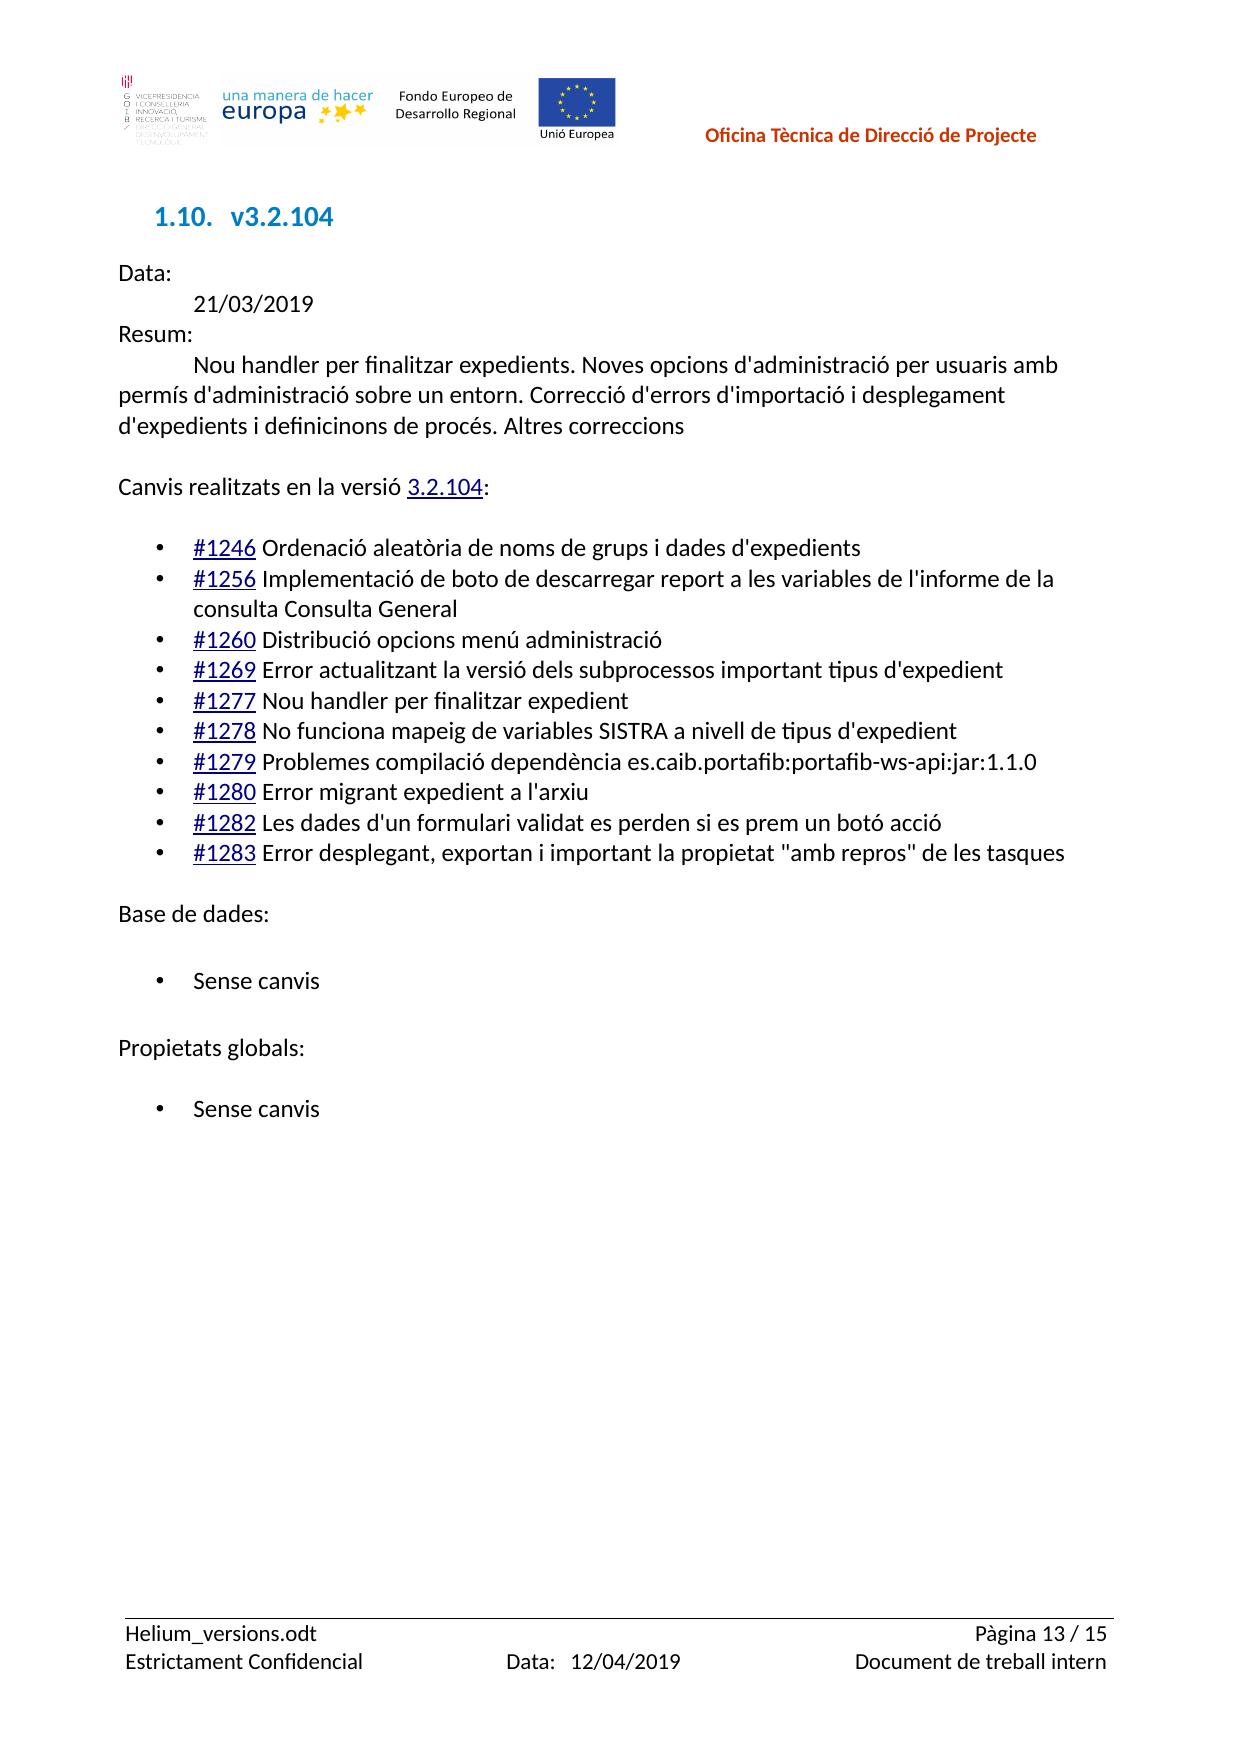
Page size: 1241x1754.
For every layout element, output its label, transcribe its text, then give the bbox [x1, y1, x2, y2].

list #1269 Error actualitzant la versió dels subprocessos important tipus d'expedient [156, 654, 1122, 685]
list #1282 Les dades d'un formulari validat es perden si es prem un botó acció [156, 807, 1122, 837]
text Nou handler per finalitzar expedients. Noves opcions d'administració per usuaris amb permís d'administració sobre un entorn. Correcció d'errors d'importació i desplegament d'expedients i definicinons de procés. Altres correccions [118, 349, 1122, 441]
list #1283 Error desplegant, exportan i important la propietat "amb repros" de les tasques [156, 837, 1122, 868]
text Data: [118, 258, 1122, 288]
list #1279 Problemes compilació dependència es.caib.portafib:portafib-ws-api:jar:1.1.0 [156, 746, 1122, 776]
text Base de dades: [118, 898, 1122, 929]
list #1260 Distribució opcions menú administració [156, 624, 1122, 654]
list Sense canvis [156, 966, 1122, 996]
list #1278 No funciona mapeig de variables SISTRA a nivell de tipus d'expedient [156, 715, 1122, 746]
text Propietats globals: [118, 1032, 1122, 1063]
text Canvis realitzats en la versió 3.2.104: [118, 471, 1122, 502]
subtitle v3.2.104 [153, 198, 1122, 234]
picture [118, 73, 213, 147]
text Resum: [118, 319, 1122, 349]
list #1256 Implementació de boto de descarregar report a les variables de l'informe de la consulta Consulta General [156, 563, 1122, 624]
list #1246 Ordenació aleatòria de noms de grups i dades d'expedients [156, 532, 1122, 563]
picture [219, 73, 621, 147]
list Sense canvis [156, 1093, 1122, 1124]
text 21/03/2019 [118, 288, 1122, 319]
list #1277 Nou handler per finalitzar expedient [156, 685, 1122, 715]
list #1280 Error migrant expedient a l'arxiu [156, 776, 1122, 807]
